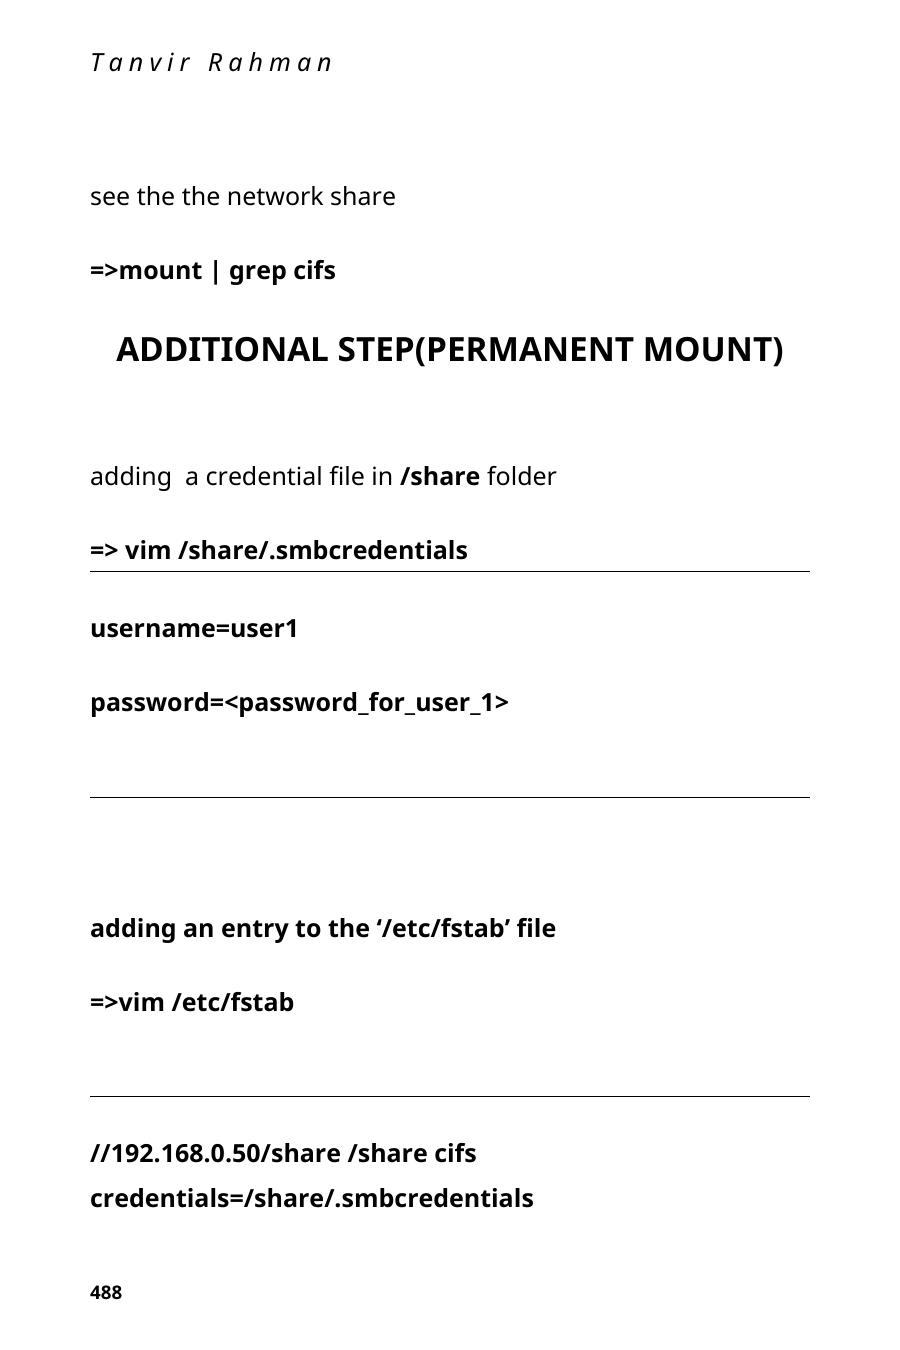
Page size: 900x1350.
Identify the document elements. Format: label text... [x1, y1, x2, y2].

text password=<password_for_user_1> [90, 685, 810, 719]
text ADDITIONAL STEP(PERMANENT MOUNT) [90, 326, 810, 372]
text //192.168.0.50/share /share cifs credentials=/share/.smbcredentials [90, 1136, 810, 1214]
text username=user1 [90, 611, 810, 645]
text => vim /share/.smbcredentials [90, 533, 810, 571]
text =>vim /etc/fstab [90, 984, 810, 1018]
text =>mount | grep cifs [90, 252, 810, 287]
text see the the network share [90, 179, 810, 213]
text adding a credential file in /share folder [90, 459, 810, 493]
text adding an entry to the ‘/etc/fstab’ file [90, 910, 810, 944]
